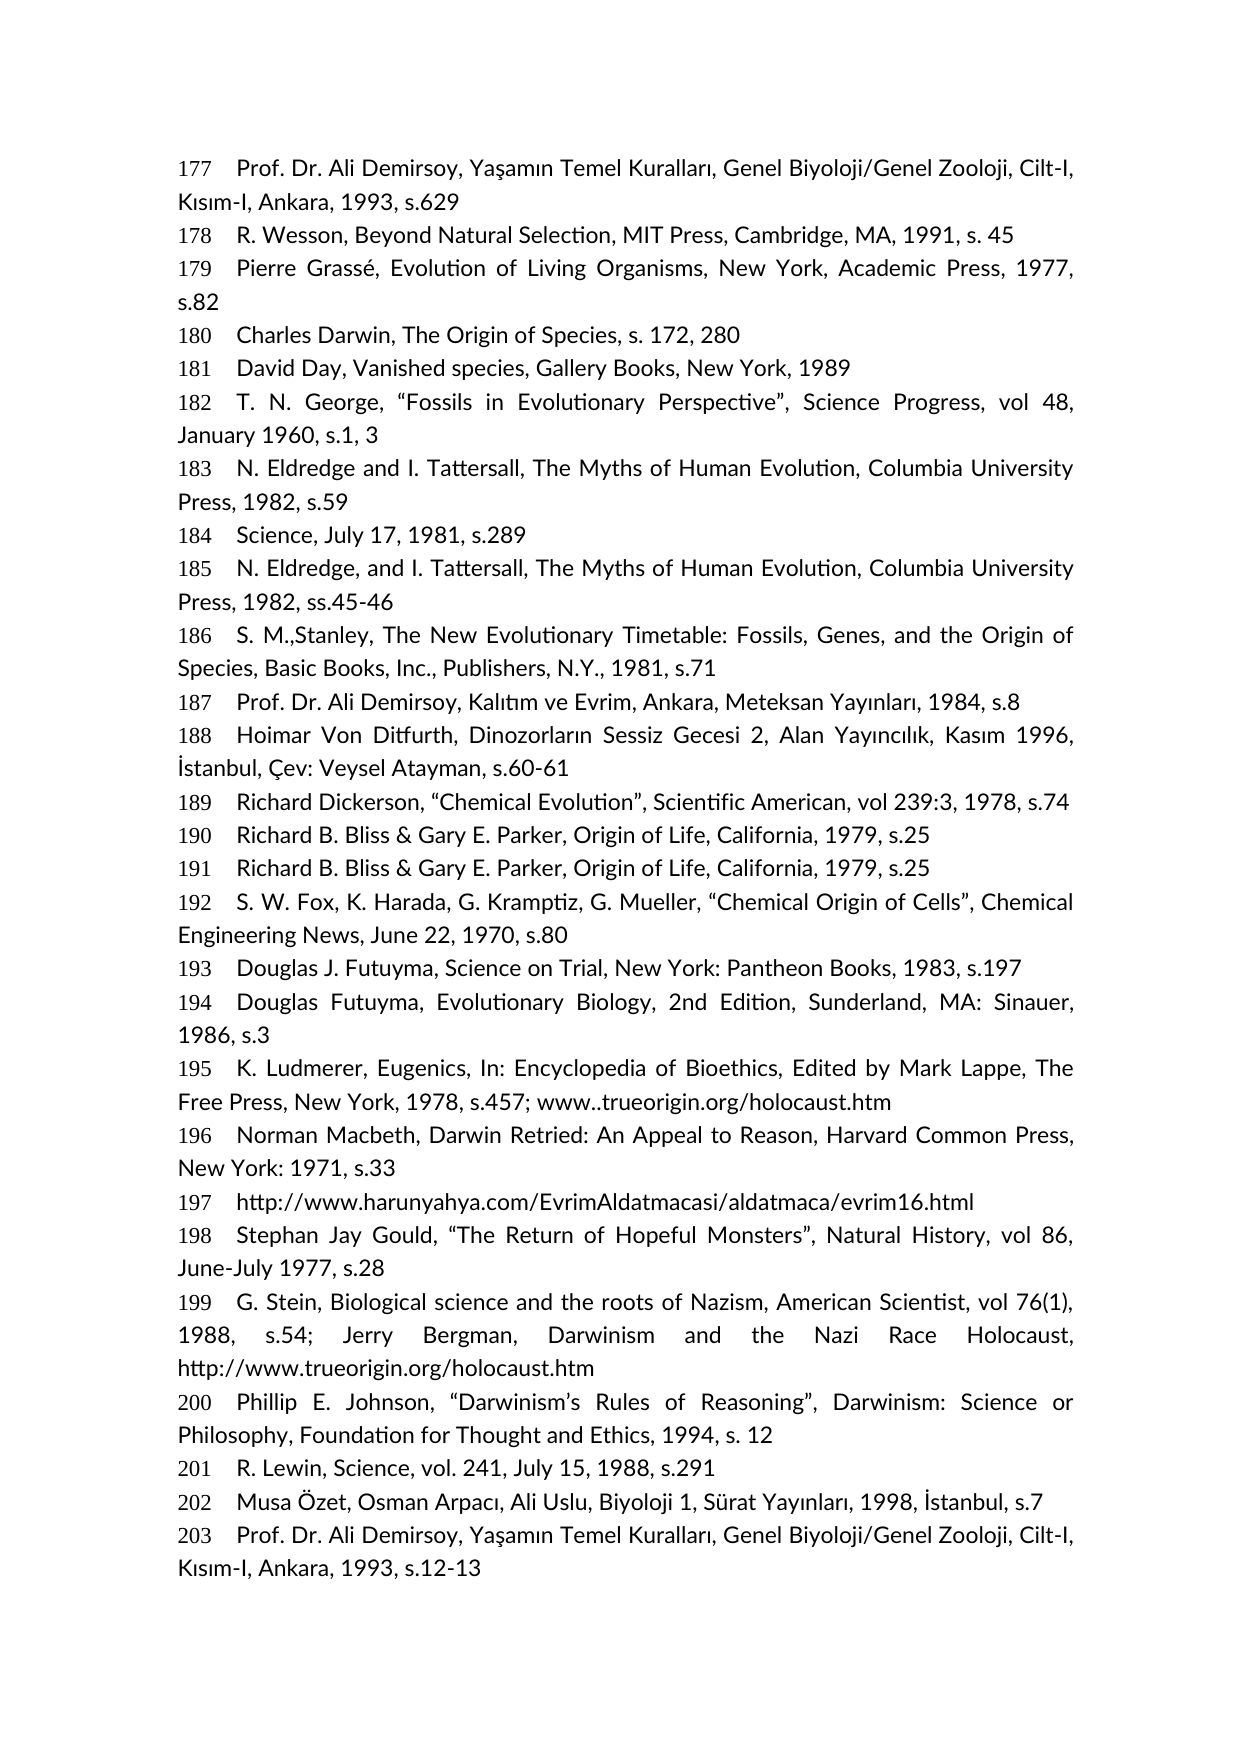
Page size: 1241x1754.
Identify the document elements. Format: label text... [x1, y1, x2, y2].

list Hoimar Von Ditfurth, Dinozorların Sessiz Gecesi 2, Alan Yayıncılık, Kasım 1996, İstanbul, Çev: Veysel Atayman, s.60-61 [177, 717, 1075, 783]
list G. Stein, Biological science and the roots of Nazism, American Scientist, vol 76(1), 1988, s.54; Jerry Bergman, Darwinism and the Nazi Race Holocaust, http://www.trueorigin.org/holocaust.htm [177, 1283, 1075, 1383]
list Norman Macbeth, Darwin Retried: An Appeal to Reason, Harvard Common Press, New York: 1971, s.33 [177, 1117, 1075, 1183]
list Phillip E. Johnson, “Darwinism’s Rules of Reasoning”, Darwinism: Science or Philosophy, Foundation for Thought and Ethics, 1994, s. 12 [177, 1383, 1075, 1450]
list Charles Darwin, The Origin of Species, s. 172, 280 [177, 317, 1075, 350]
list Richard Dickerson, “Chemical Evolution”, Scientific American, vol 239:3, 1978, s.74 [177, 783, 1075, 817]
list K. Ludmerer, Eugenics, In: Encyclopedia of Bioethics, Edited by Mark Lappe, The Free Press, New York, 1978, s.457; www..trueorigin.org/holocaust.htm [177, 1050, 1075, 1117]
list Pierre Grassé, Evolution of Living Organisms, New York, Academic Press, 1977, s.82 [177, 250, 1075, 317]
list S. M.,Stanley, The New Evolutionary Timetable: Fossils, Genes, and the Origin of Species, Basic Books, Inc., Publishers, N.Y., 1981, s.71 [177, 617, 1075, 683]
list S. W. Fox, K. Harada, G. Kramptiz, G. Mueller, “Chemical Origin of Cells”, Chemical Engineering News, June 22, 1970, s.80 [177, 883, 1075, 950]
list David Day, Vanished species, Gallery Books, New York, 1989 [177, 350, 1075, 383]
list Richard B. Bliss & Gary E. Parker, Origin of Life, California, 1979, s.25 [177, 850, 1075, 883]
list Richard B. Bliss & Gary E. Parker, Origin of Life, California, 1979, s.25 [177, 817, 1075, 850]
list Douglas Futuyma, Evolutionary Biology, 2nd Edition, Sunderland, MA: Sinauer, 1986, s.3 [177, 983, 1075, 1050]
list Prof. Dr. Ali Demirsoy, Yaşamın Temel Kuralları, Genel Biyoloji/Genel Zooloji, Cilt-I, Kısım-I, Ankara, 1993, s.629 [177, 150, 1075, 217]
list Prof. Dr. Ali Demirsoy, Yaşamın Temel Kuralları, Genel Biyoloji/Genel Zooloji, Cilt-I, Kısım-I, Ankara, 1993, s.12-13 [177, 1517, 1075, 1583]
list Prof. Dr. Ali Demirsoy, Kalıtım ve Evrim, Ankara, Meteksan Yayınları, 1984, s.8 [177, 683, 1075, 717]
list N. Eldredge, and I. Tattersall, The Myths of Human Evolution, Columbia University Press, 1982, ss.45-46 [177, 550, 1075, 617]
list Douglas J. Futuyma, Science on Trial, New York: Pantheon Books, 1983, s.197 [177, 950, 1075, 983]
list http://www.harunyahya.com/EvrimAldatmacasi/aldatmaca/evrim16.html [177, 1183, 1075, 1217]
list Science, July 17, 1981, s.289 [177, 517, 1075, 550]
list R. Wesson, Beyond Natural Selection, MIT Press, Cambridge, MA, 1991, s. 45 [177, 217, 1075, 250]
list N. Eldredge and I. Tattersall, The Myths of Human Evolution, Columbia University Press, 1982, s.59 [177, 450, 1075, 517]
list R. Lewin, Science, vol. 241, July 15, 1988, s.291 [177, 1450, 1075, 1483]
list Musa Özet, Osman Arpacı, Ali Uslu, Biyoloji 1, Sürat Yayınları, 1998, İstanbul, s.7 [177, 1483, 1075, 1517]
list Stephan Jay Gould, “The Return of Hopeful Monsters”, Natural History, vol 86, June-July 1977, s.28 [177, 1217, 1075, 1283]
list T. N. George, “Fossils in Evolutionary Perspective”, Science Progress, vol 48, January 1960, s.1, 3 [177, 383, 1075, 450]
